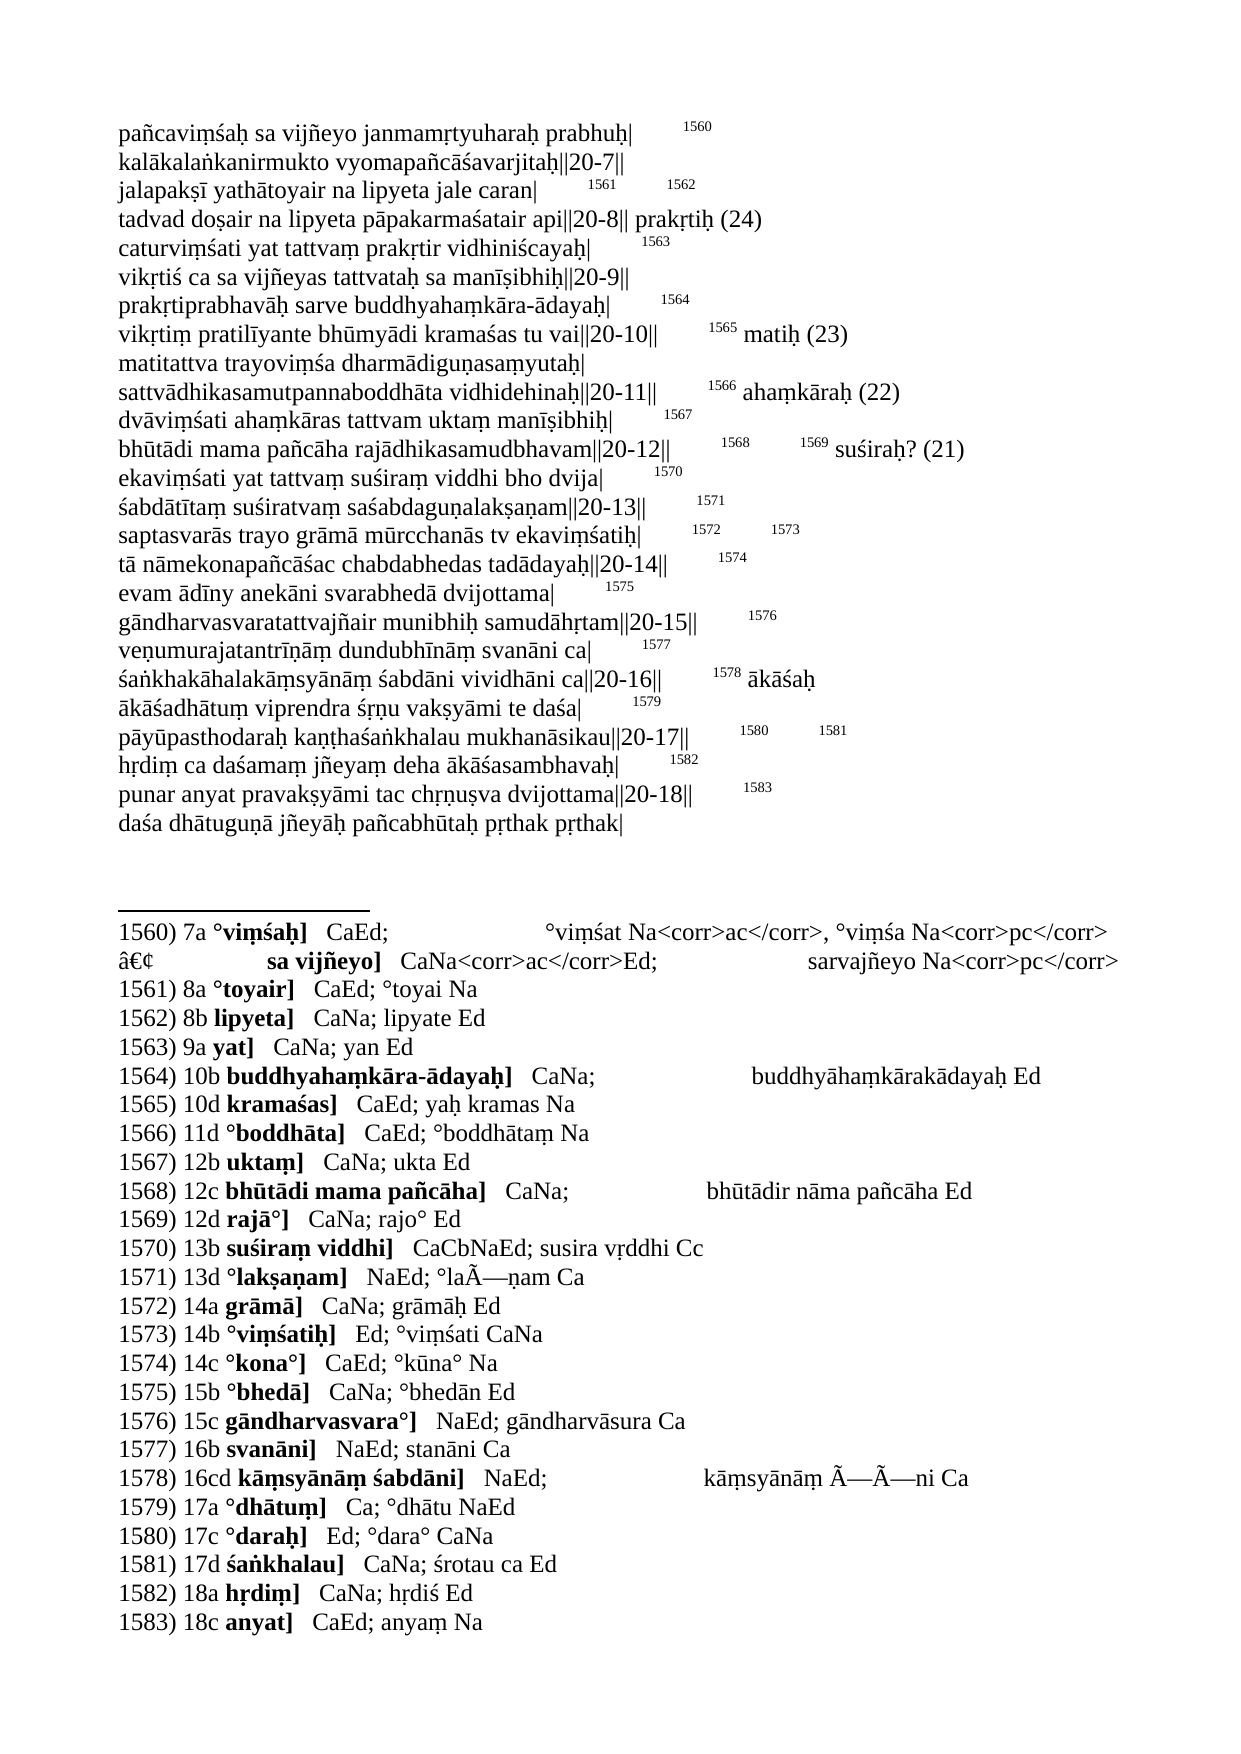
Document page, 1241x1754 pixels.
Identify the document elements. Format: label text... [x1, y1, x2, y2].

text ) 18c anyat] CaEd; anyaṃ Na [118, 1607, 1122, 1636]
text prakṛtiprabhavāḥ sarve buddhyahaṃkāra-ādayaḥ| [118, 291, 1122, 319]
text hṛdiṃ ca daśamaṃ jñeyaṃ deha ākāśasambhavaḥ| [118, 751, 1122, 779]
text dvāviṃśati ahaṃkāras tattvam uktaṃ manīṣibhiḥ| [118, 406, 1122, 434]
text ) 14b °viṃśatiḥ] Ed; °viṃśati CaNa [118, 1319, 1122, 1348]
text kalākalaṅkanirmukto vyomapañcāśavarjitaḥ||20-7|| [118, 147, 1122, 176]
text gāndharvasvaratattvajñair munibhiḥ samudāhṛtam||20-15|| [118, 607, 1122, 636]
text vikṛtiś ca sa vijñeyas tattvataḥ sa manīṣibhiḥ||20-9|| [118, 262, 1122, 291]
text ) 17a °dhātuṃ] Ca; °dhātu NaEd [118, 1492, 1122, 1521]
text ) 18a hṛdiṃ] CaNa; hṛdiś Ed [118, 1578, 1122, 1607]
text ) 8b lipyeta] CaNa; lipyate Ed [118, 1003, 1122, 1032]
text ) 13d °lakṣaṇam] NaEd; °laÃ—ṇam Ca [118, 1262, 1122, 1291]
text caturviṃśati yat tattvaṃ prakṛtir vidhiniścayaḥ| [118, 233, 1122, 262]
text saptasvarās trayo grāmā mūrcchanās tv ekaviṃśatiḥ| [118, 521, 1122, 549]
text ) 12b uktaṃ] CaNa; ukta Ed [118, 1147, 1122, 1176]
text ) 13b suśiraṃ viddhi] CaCbNaEd; susira vṛddhi Cc [118, 1233, 1122, 1262]
text ) 14c °kona°] CaEd; °kūna° Na [118, 1348, 1122, 1377]
text ) 10b buddhyahaṃkāra-ādayaḥ] CaNa; buddhyāhaṃkārakādayaḥ Ed [118, 1061, 1122, 1089]
text punar anyat pravakṣyāmi tac chṛṇuṣva dvijottama||20-18|| [118, 779, 1122, 808]
text ) 17d śaṅkhalau] CaNa; śrotau ca Ed [118, 1549, 1122, 1578]
text śaṅkhakāhalakāṃsyānāṃ śabdāni vividhāni ca||20-16|| ākāśaḥ [118, 664, 1122, 693]
text tā nāmekonapañcāśac chabdabhedas tadādayaḥ||20-14|| [118, 549, 1122, 578]
text ekaviṃśati yat tattvaṃ suśiraṃ viddhi bho dvija| [118, 463, 1122, 492]
text vikṛtiṃ pratilīyante bhūmyādi kramaśas tu vai||20-10|| matiḥ (23) [118, 319, 1122, 348]
text jalapakṣī yathātoyair na lipyeta jale caran| [118, 176, 1122, 204]
text pañcaviṃśaḥ sa vijñeyo janmamṛtyuharaḥ prabhuḥ| [118, 118, 1122, 147]
text ) 9a yat] CaNa; yan Ed [118, 1032, 1122, 1061]
text daśa dhātuguṇā jñeyāḥ pañcabhūtaḥ pṛthak pṛthak| [118, 808, 1122, 837]
text ) 10d kramaśas] CaEd; yaḥ kramas Na [118, 1089, 1122, 1118]
text evam ādīny anekāni svarabhedā dvijottama| [118, 578, 1122, 607]
text ) 14a grāmā] CaNa; grāmāḥ Ed [118, 1291, 1122, 1319]
text ) 8a °toyair] CaEd; °toyai Na [118, 974, 1122, 1003]
text ākāśadhātuṃ viprendra śṛṇu vakṣyāmi te daśa| [118, 693, 1122, 722]
text ) 15c gāndharvasvara°] NaEd; gāndharvāsura Ca [118, 1406, 1122, 1434]
text ) 16cd kāṃsyānāṃ śabdāni] NaEd; kāṃsyānāṃ Ã—Ã—ni Ca [118, 1463, 1122, 1492]
text pāyūpasthodaraḥ kaṇṭhaśaṅkhalau mukhanāsikau||20-17|| [118, 722, 1122, 751]
text ) 16b svanāni] NaEd; stanāni Ca [118, 1434, 1122, 1463]
text ) 12c bhūtādi mama pañcāha] CaNa; bhūtādir nāma pañcāha Ed [118, 1176, 1122, 1204]
text ) 11d °boddhāta] CaEd; °boddhātaṃ Na [118, 1118, 1122, 1147]
text sattvādhikasamutpannaboddhāta vidhidehinaḥ||20-11|| ahaṃkāraḥ (22) [118, 377, 1122, 406]
text ) 15b °bhedā] CaNa; °bhedān Ed [118, 1377, 1122, 1406]
text veṇumurajatantrīṇāṃ dundubhīnāṃ svanāni ca| [118, 636, 1122, 664]
text tadvad doṣair na lipyeta pāpakarmaśatair api||20-8|| prakṛtiḥ (24) [118, 204, 1122, 233]
text matitattva trayoviṃśa dharmādiguṇasaṃyutaḥ| [118, 348, 1122, 377]
text bhūtādi mama pañcāha rajādhikasamudbhavam||20-12|| suśiraḥ? (21) [118, 434, 1122, 463]
text ) 12d rajā°] CaNa; rajo° Ed [118, 1204, 1122, 1233]
text ) 7a °viṃśaḥ] CaEd; °viṃśat Na<corr>ac</corr>, °viṃśa Na<corr>pc</corr> â€¢ sa vijñeyo] CaNa<corr>ac</corr>Ed; sarvajñeyo Na<corr>pc</corr> [118, 917, 1122, 974]
text śabdātītaṃ suśiratvaṃ saśabdaguṇalakṣaṇam||20-13|| [118, 492, 1122, 521]
text ) 17c °daraḥ] Ed; °dara° CaNa [118, 1521, 1122, 1549]
